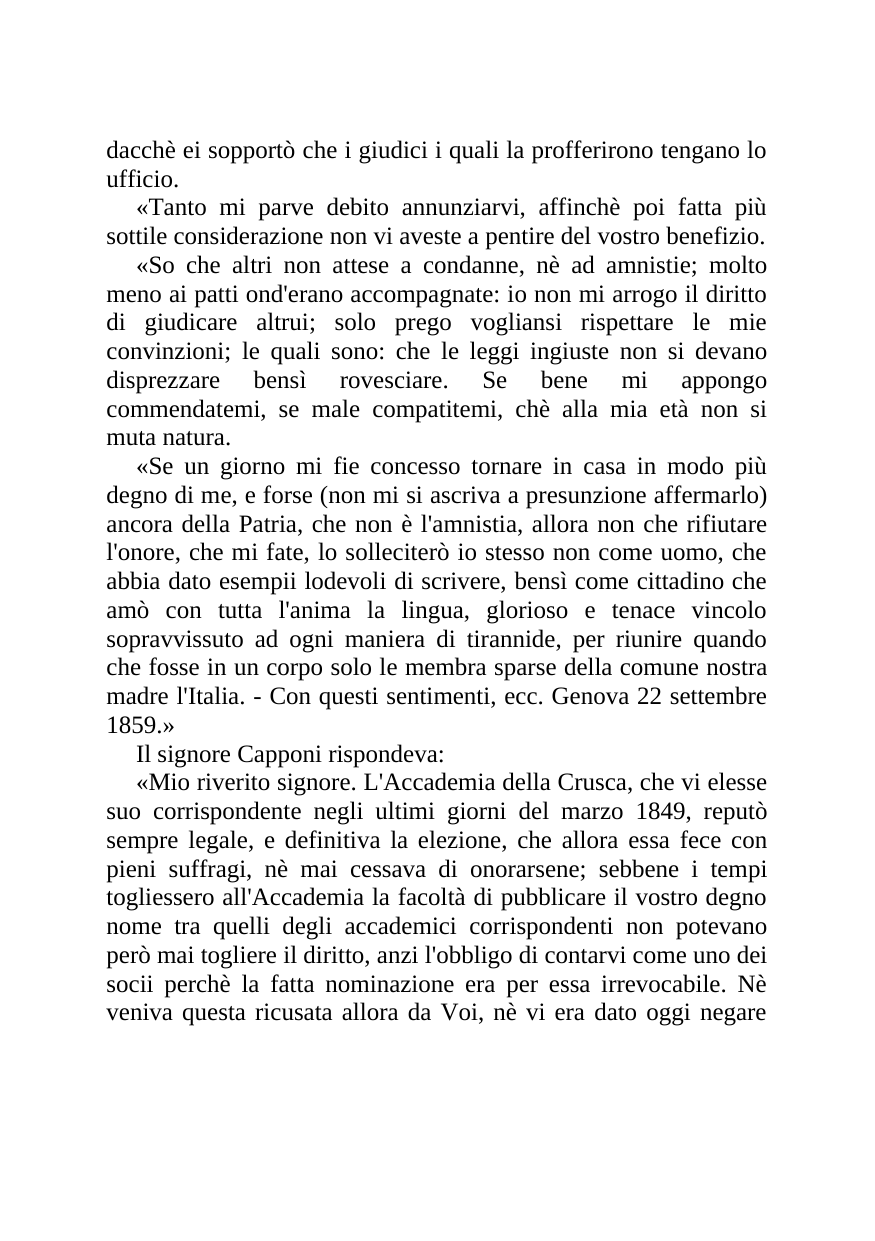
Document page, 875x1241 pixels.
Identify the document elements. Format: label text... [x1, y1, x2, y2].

text dacchè ei sopportò che i giudici i quali la profferirono tengano lo ufficio. [106, 135, 768, 192]
text «Mio riverito signore. L'Accademia della Crusca, che vi elesse suo corrispondente negli ultimi giorni del marzo 1849, reputò sempre legale, e definitiva la elezione, che allora essa fece con pieni suffragi, nè mai cessava di onorarsene; sebbene i tempi togliessero all'Accademia la facoltà di pubblicare il vostro degno nome tra quelli degli accademici corrispondenti non potevano però mai togliere il diritto, anzi l'obbligo di contarvi come uno dei socii perchè la fatta nominazione era per essa irrevocabile. Nè veniva questa ricusata allora da Voi, nè vi era dato oggi negare [106, 767, 768, 1026]
text «Se un giorno mi fie concesso tornare in casa in modo più degno di me, e forse (non mi si ascriva a presunzione affermarlo) ancora della Patria, che non è l'amnistia, allora non che rifiutare l'onore, che mi fate, lo solleciterò io stesso non come uomo, che abbia dato esempii lodevoli di scrivere, bensì come cittadino che amò con tutta l'anima la lingua, glorioso e tenace vincolo sopravvissuto ad ogni maniera di tirannide, per riunire quando che fosse in un corpo solo le membra sparse della comune nostra madre l'Italia. - Con questi sentimenti, ecc. Genova 22 settembre 1859.» [106, 451, 768, 739]
text Il signore Capponi rispondeva: [106, 739, 768, 767]
text «So che altri non attese a condanne, nè ad amnistie; molto meno ai patti ond'erano accompagnate: io non mi arrogo il diritto di giudicare altrui; solo prego vogliansi rispettare le mie convinzioni; le quali sono: che le leggi ingiuste non si devano disprezzare bensì rovesciare. Se bene mi appongo commendatemi, se male compatitemi, chè alla mia età non si muta natura. [106, 250, 768, 451]
text «Tanto mi parve debito annunziarvi, affinchè poi fatta più sottile considerazione non vi aveste a pentire del vostro benefizio. [106, 192, 768, 250]
